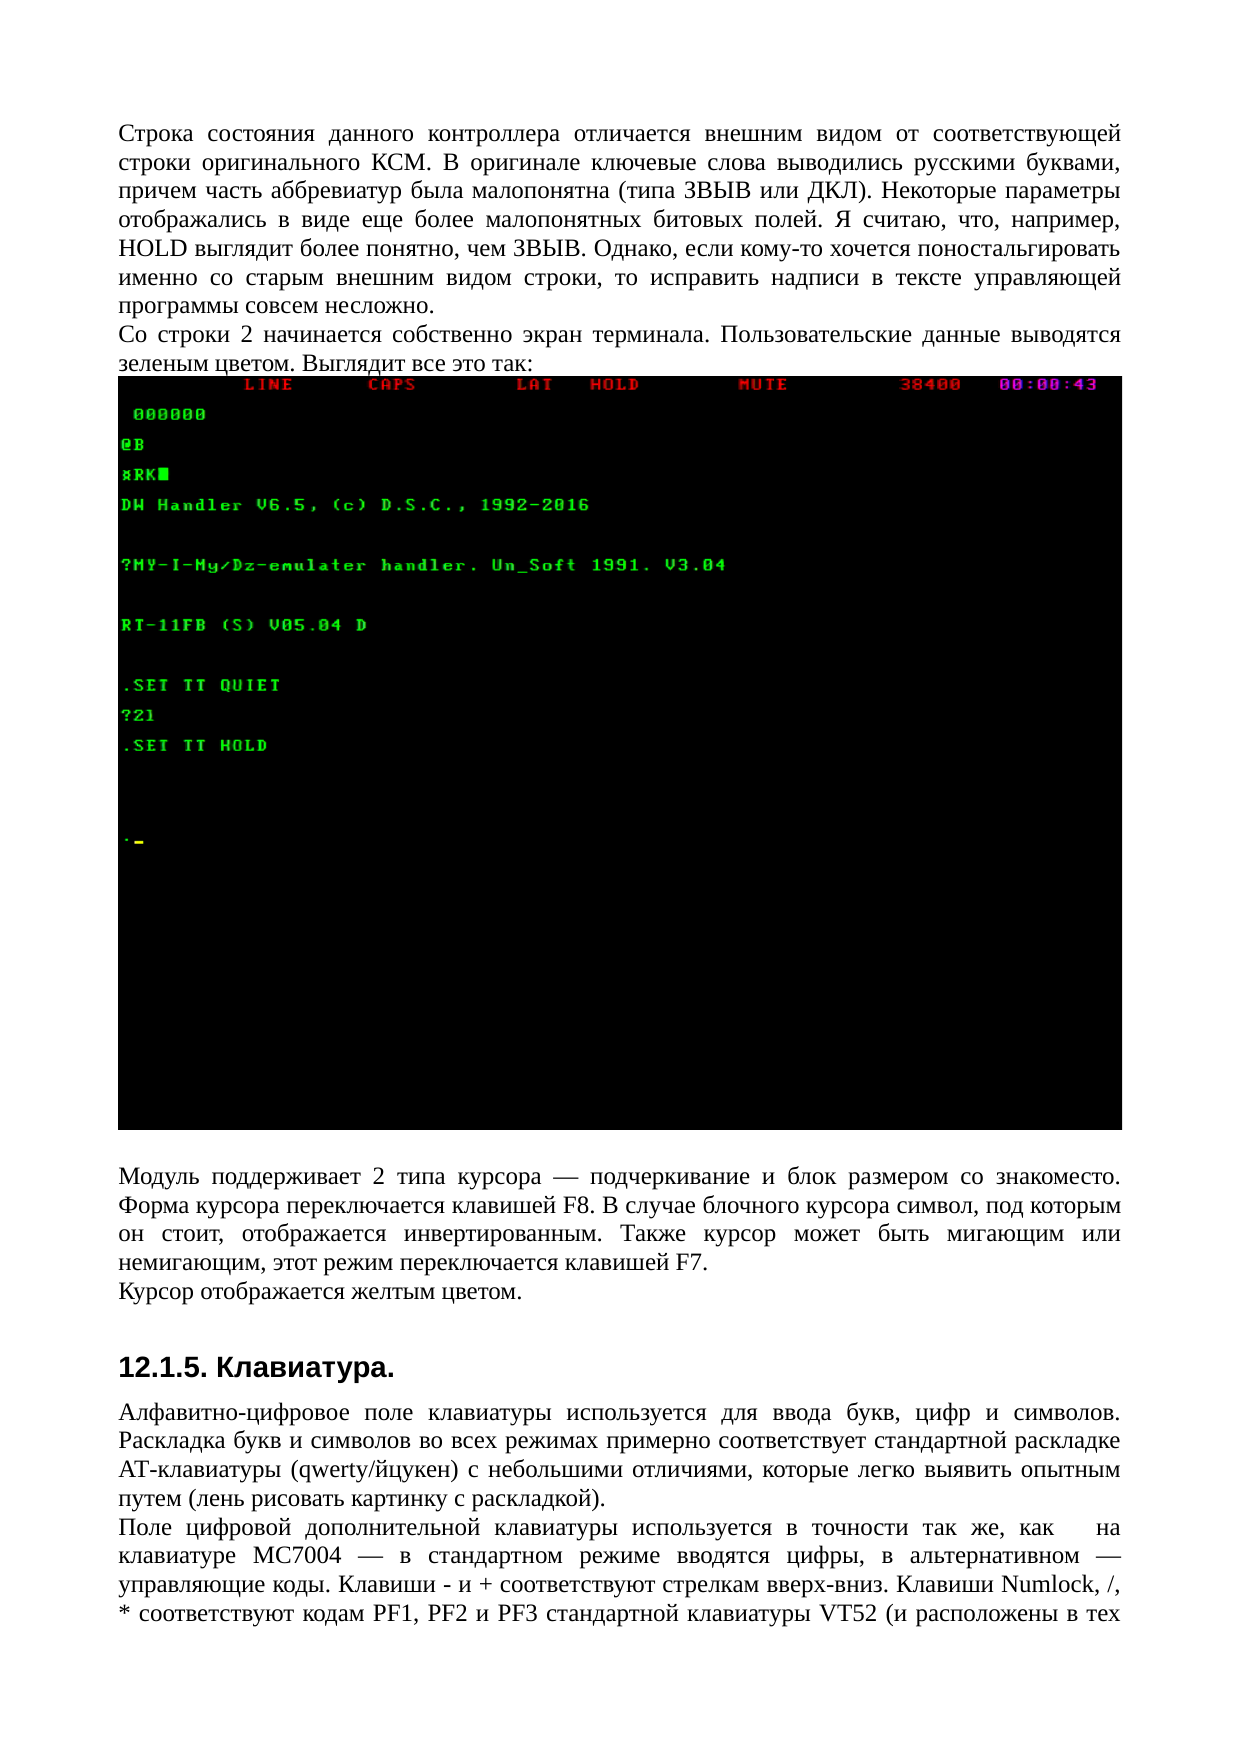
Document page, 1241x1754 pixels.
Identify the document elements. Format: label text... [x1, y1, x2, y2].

text Строка состояния данного контроллера отличается внешним видом от соответствующей строки оригинального КСМ. В оригинале ключевые слова выводились русскими буквами, причем часть аббревиатур была малопонятна (типа ЗВЫВ или ДКЛ). Некоторые параметры отображались в виде еще более малопонятных битовых полей. Я считаю, что, например, HOLD выглядит более понятно, чем ЗВЫВ. Однако, если кому-то хочется поностальгировать именно со старым внешним видом строки, то исправить надписи в тексте управляющей программы совсем несложно. [118, 118, 1122, 319]
text Поле цифровой дополнительной клавиатуры используется в точности так же, как на клавиатуре МС7004 — в стандартном режиме вводятся цифры, в альтернативном — управляющие коды. Клавиши - и + соответствуют стрелкам вверх-вниз. Клавиши Numlock, /, * соответствуют кодам PF1, PF2 и PF3 стандартной клавиатуры VT52 (и расположены в тех [118, 1512, 1122, 1627]
subtitle 12.1.5. Клавиатура. [118, 1350, 1122, 1384]
text Со строки 2 начинается собственно экран терминала. Пользовательские данные выводятся зеленым цветом. Выглядит все это так: [118, 319, 1122, 376]
text Курсор отображается желтым цветом. [118, 1276, 1122, 1305]
picture [118, 376, 1123, 1130]
text Алфавитно-цифровое поле клавиатуры используется для ввода букв, цифр и символов. Раскладка букв и символов во всех режимах примерно соответствует стандартной раскладке АТ-клавиатуры (qwerty/йцукен) с небольшими отличиями, которые легко выявить опытным путем (лень рисовать картинку с раскладкой). [118, 1397, 1122, 1512]
text Модуль поддерживает 2 типа курсора — подчеркивание и блок размером со знакоместо. Форма курсора переключается клавишей F8. В случае блочного курсора символ, под которым он стоит, отображается инвертированным. Также курсор может быть мигающим или немигающим, этот режим переключается клавишей F7. [118, 1161, 1122, 1276]
